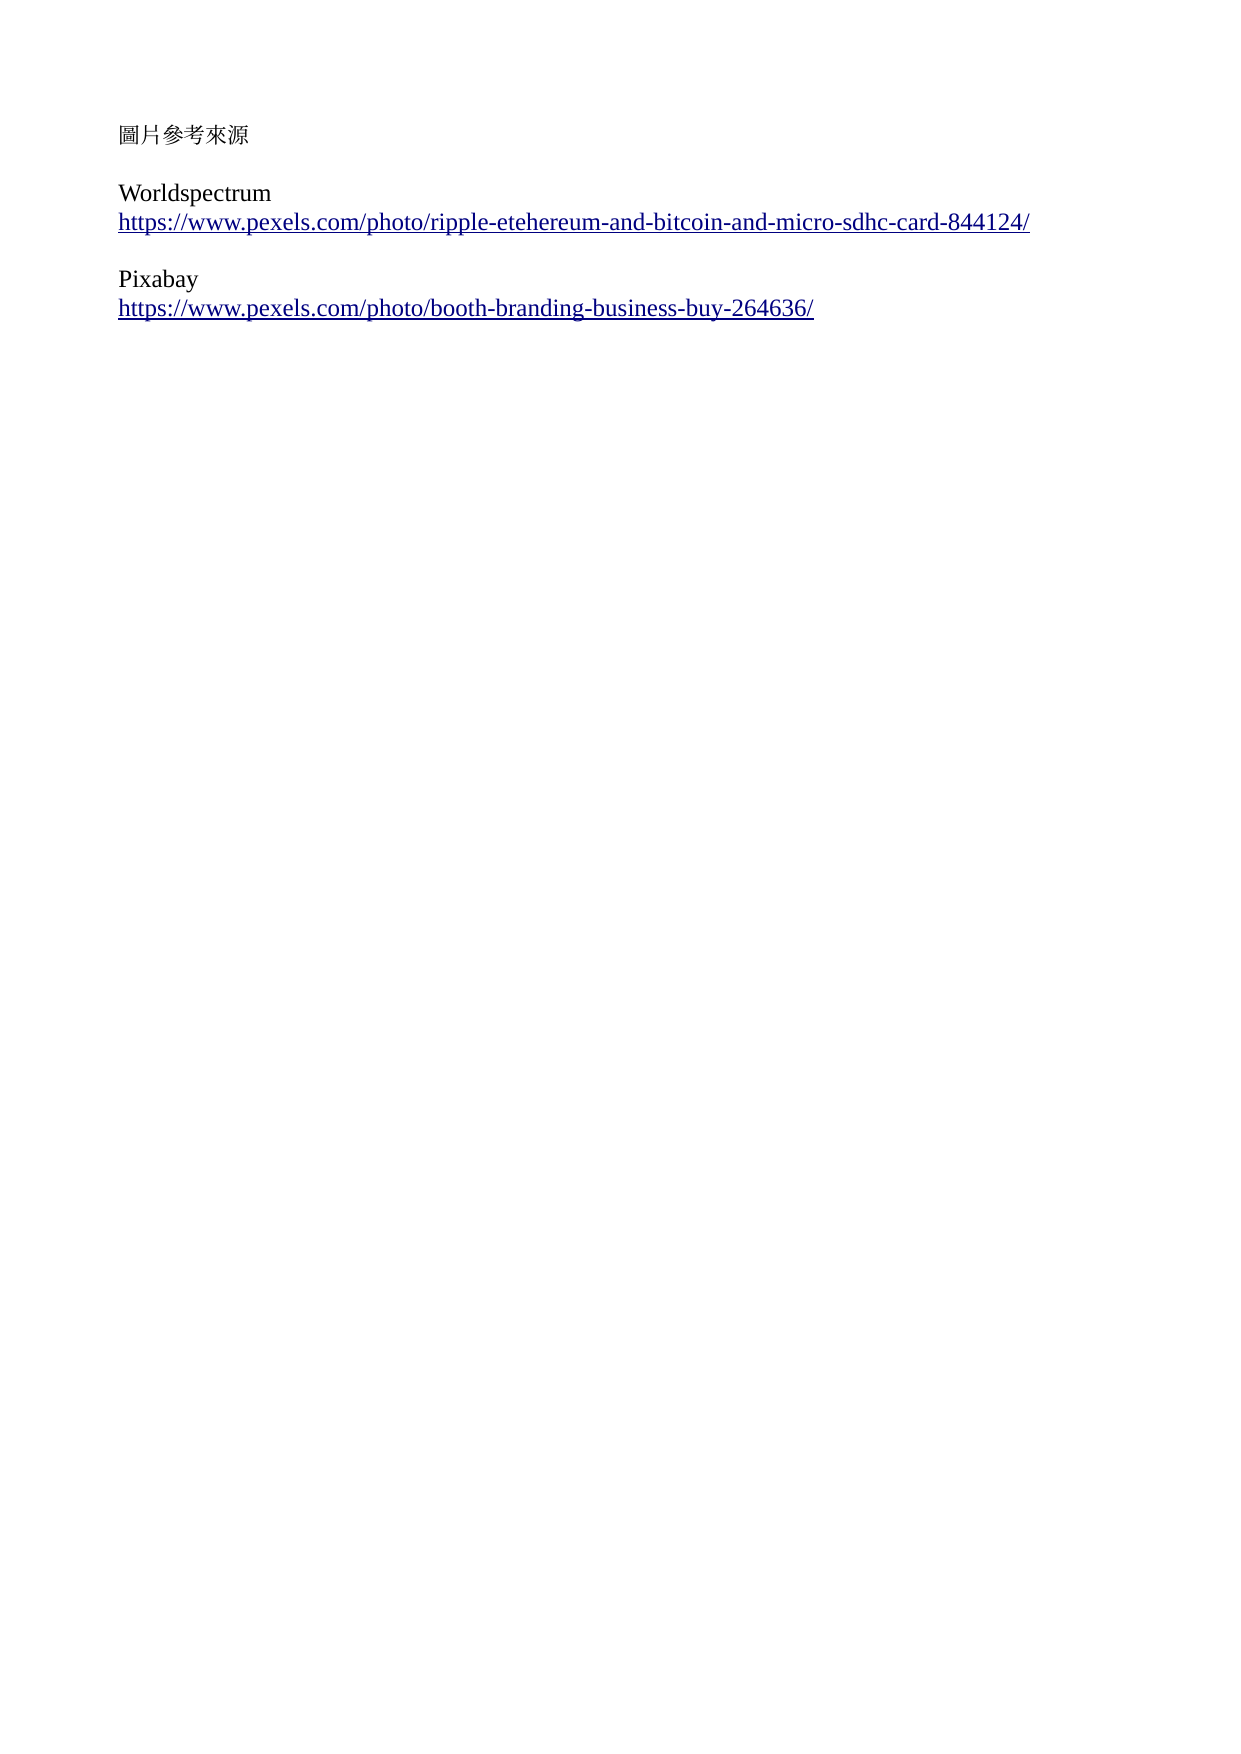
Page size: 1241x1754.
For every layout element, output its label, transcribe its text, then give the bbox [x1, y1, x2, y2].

text https://www.pexels.com/photo/ripple-etehereum-and-bitcoin-and-micro-sdhc-card-844124/ [118, 207, 1122, 236]
text https://www.pexels.com/photo/booth-branding-business-buy-264636/ [118, 293, 1122, 322]
text 圖片參考來源 [118, 118, 1122, 149]
text Worldspectrum [118, 178, 1122, 207]
text Pixabay [118, 264, 1122, 293]
